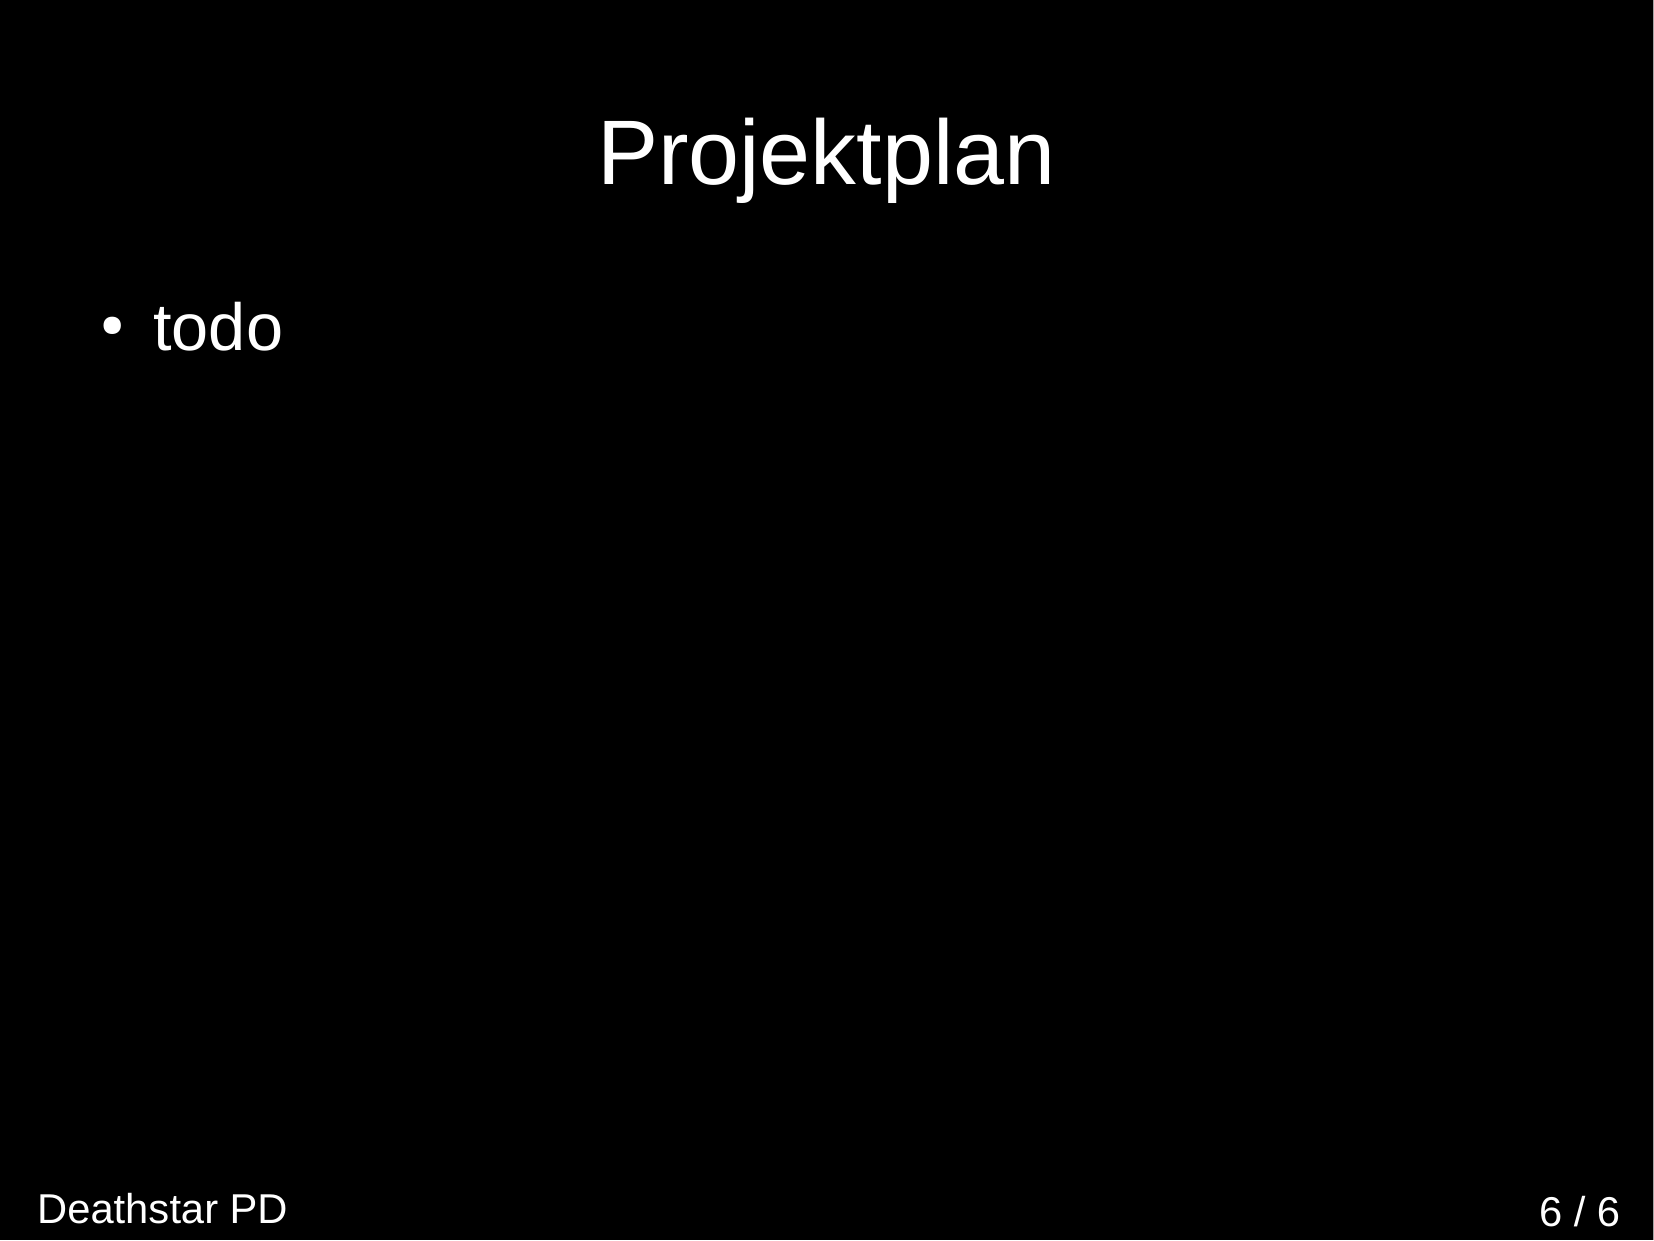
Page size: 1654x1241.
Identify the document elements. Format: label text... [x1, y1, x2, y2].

text_box <Nummer> / 6 [1505, 1181, 1654, 1241]
title Projektplan [82, 49, 1571, 257]
list todo [82, 290, 1571, 1010]
text_box Deathstar PD [0, 1178, 325, 1241]
